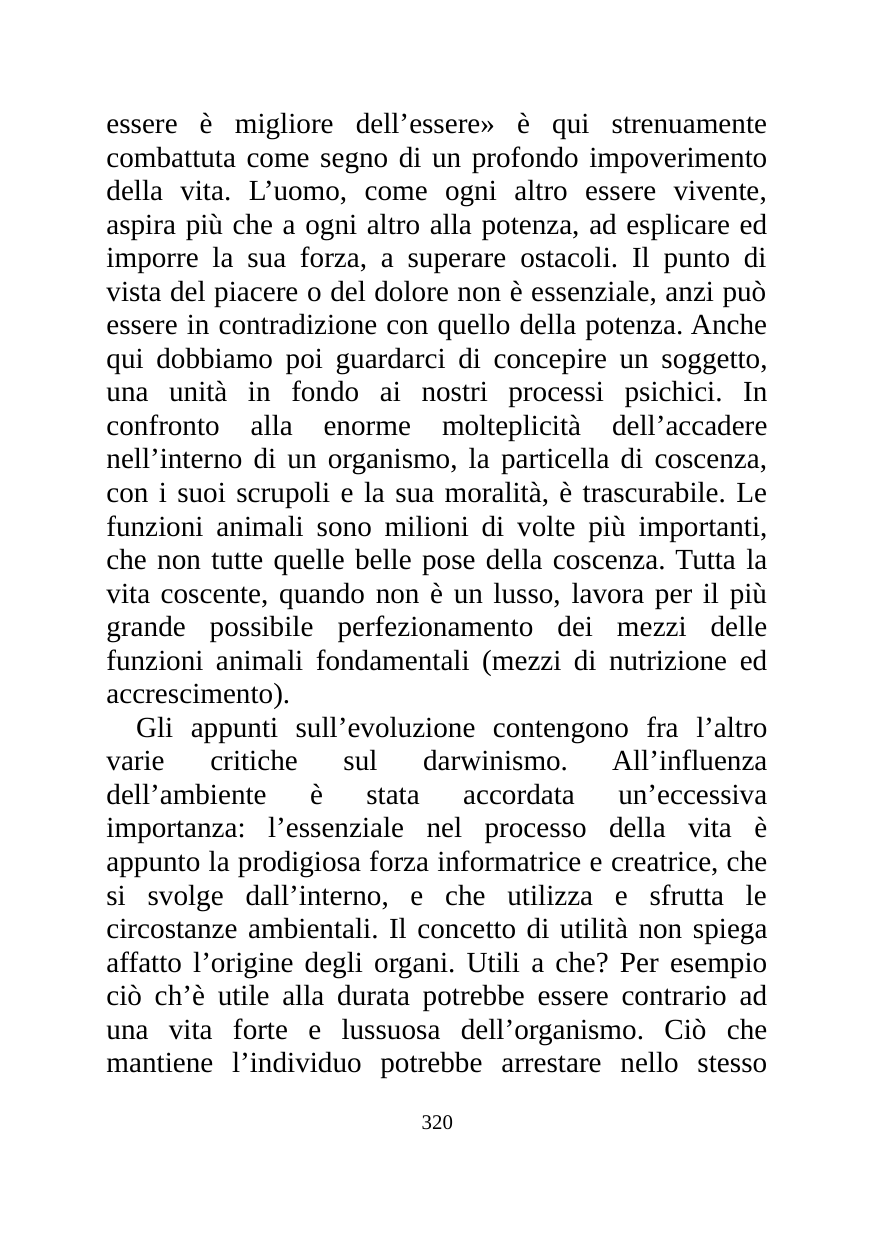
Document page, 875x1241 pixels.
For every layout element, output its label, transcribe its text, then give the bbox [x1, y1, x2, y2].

text essere è migliore dell’essere» è qui strenuamente combattuta come segno di un profondo impoverimento della vita. L’uomo, come ogni altro essere vivente, aspira più che a ogni altro alla potenza, ad esplicare ed imporre la sua forza, a superare ostacoli. Il punto di vista del piacere o del dolore non è essenziale, anzi può essere in contradizione con quello della potenza. Anche qui dobbiamo poi guardarci di concepire un soggetto, una unità in fondo ai nostri processi psichici. In confronto alla enorme molteplicità dell’accadere nell’interno di un organismo, la particella di coscenza, con i suoi scrupoli e la sua moralità, è trascurabile. Le funzioni animali sono milioni di volte più importanti, che non tutte quelle belle pose della coscenza. Tutta la vita coscente, quando non è un lusso, lavora per il più grande possibile perfezionamento dei mezzi delle funzioni animali fondamentali (mezzi di nutrizione ed accrescimento). [106, 106, 768, 710]
text Gli appunti sull’evoluzione contengono fra l’altro varie critiche sul darwinismo. All’influenza dell’ambiente è stata accordata un’eccessiva importanza: l’essenziale nel processo della vita è appunto la prodigiosa forza informatrice e creatrice, che si svolge dall’interno, e che utilizza e sfrutta le circostanze ambientali. Il concetto di utilità non spiega affatto l’origine degli organi. Utili a che? Per esempio ciò ch’è utile alla durata potrebbe essere contrario ad una vita forte e lussuosa dell’organismo. Ciò che mantiene l’individuo potrebbe arrestare nello stesso [106, 710, 768, 1079]
